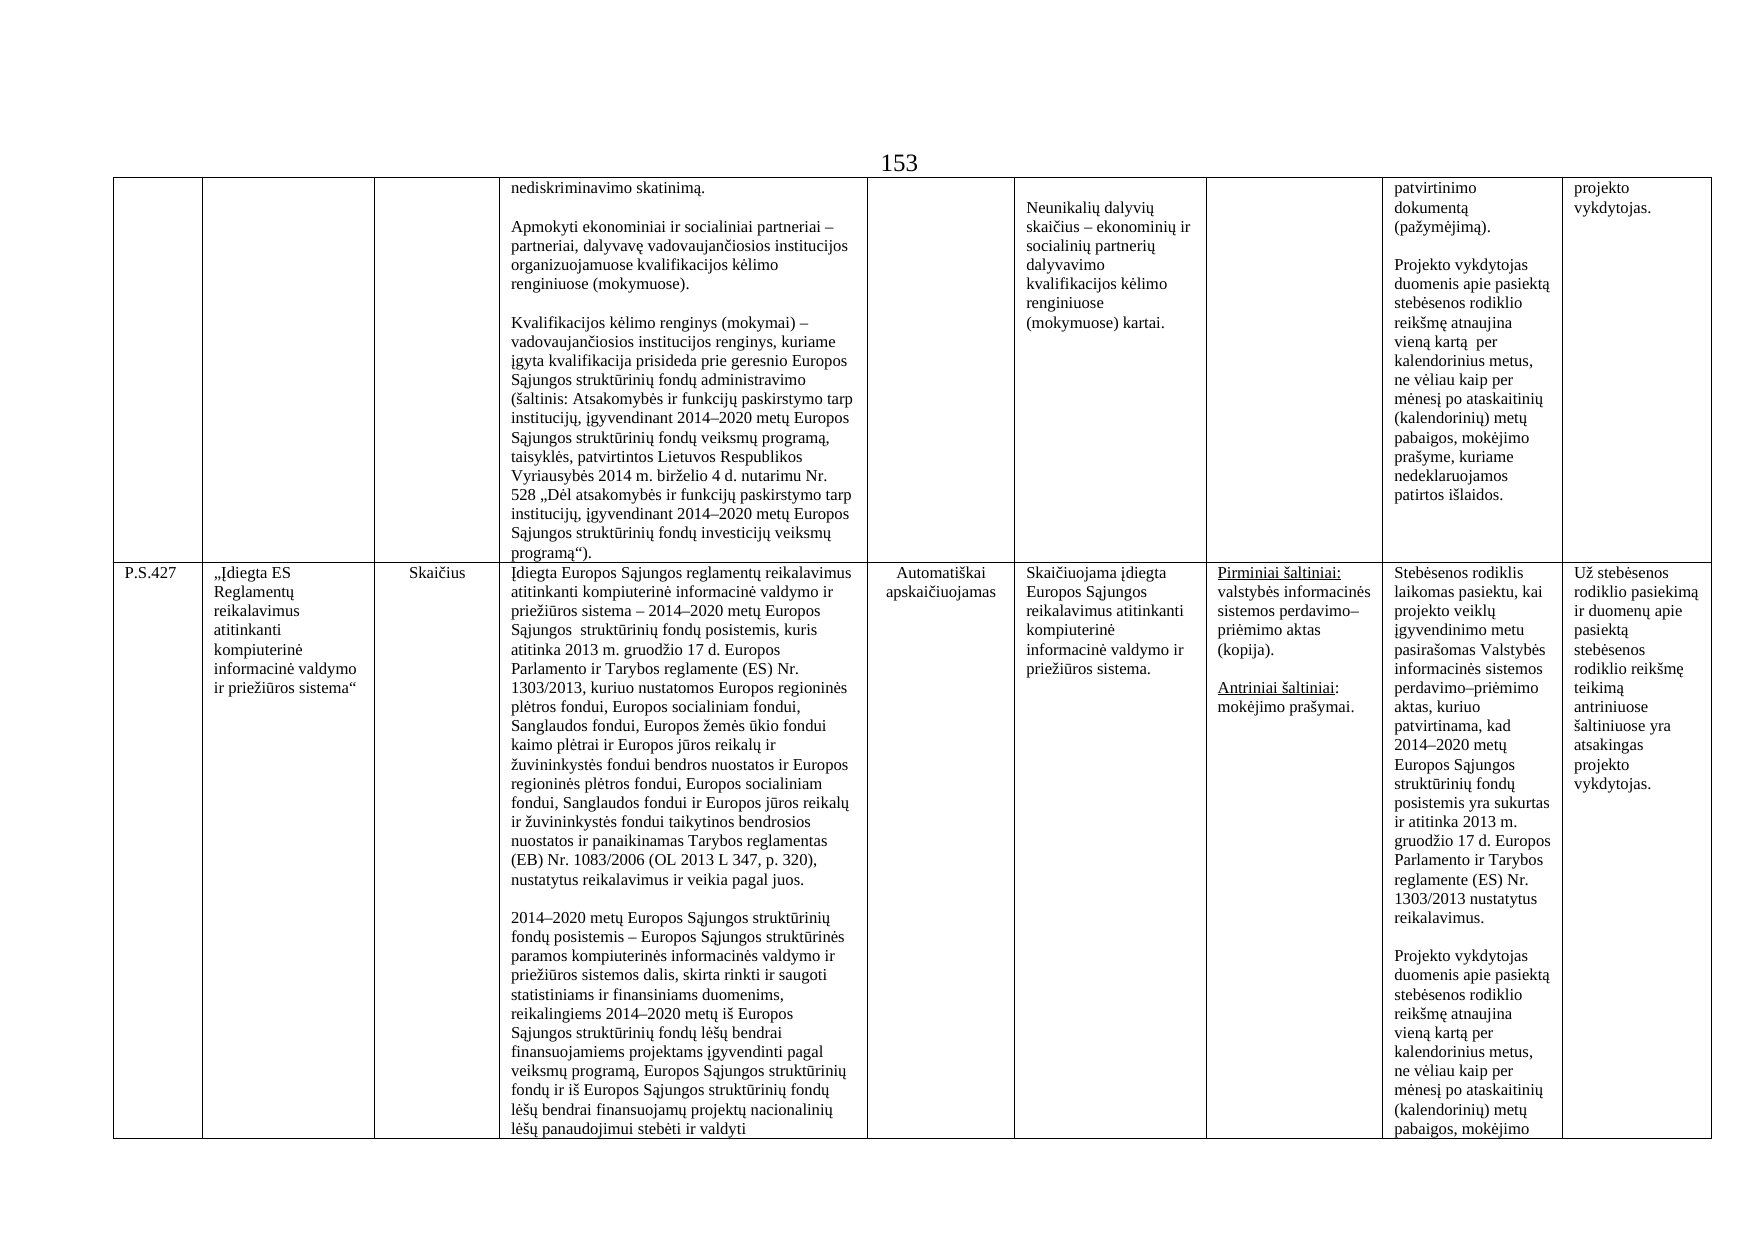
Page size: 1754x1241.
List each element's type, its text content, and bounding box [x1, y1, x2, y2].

table_cell [375, 178, 499, 562]
table_cell „Įdiegta ES Reglamentų reikalavimus atitinkanti kompiuterinė informacinė valdymo ir priežiūros sistema“ [203, 563, 374, 1138]
table_cell Automatiškai apskaičiuojamas [868, 563, 1014, 1138]
table_cell patvirtinimo dokumentą (pažymėjimą). Projekto vykdytojas duomenis apie pasiektą stebėsenos rodiklio reikšmę atnaujina vieną kartą per kalendorinius metus, ne vėliau kaip per mėnesį po ataskaitinių (kalendorinių) metų pabaigos, mokėjimo prašyme, kuriame nedeklaruojamos patirtos išlaidos. [1383, 178, 1562, 562]
table_cell [868, 178, 1014, 562]
table_cell P.S.427 [114, 563, 202, 1138]
table_cell Skaičiuojama įdiegta Europos Sąjungos reikalavimus atitinkanti kompiuterinė informacinė valdymo ir priežiūros sistema. [1015, 563, 1206, 1138]
table_cell [1207, 178, 1382, 562]
table_cell Pirminiai šaltiniai: valstybės informacinės sistemos perdavimo–priėmimo aktas (kopija). Antriniai šaltiniai: mokėjimo prašymai. [1207, 563, 1382, 1138]
table_cell [203, 178, 374, 562]
table_cell Neunikalių dalyvių skaičius – ekonominių ir socialinių partnerių dalyvavimo kvalifikacijos kėlimo renginiuose (mokymuose) kartai. [1015, 178, 1206, 562]
table_cell Už stebėsenos rodiklio pasiekimą ir duomenų apie pasiektą stebėsenos rodiklio reikšmę teikimą antriniuose šaltiniuose yra atsakingas projekto vykdytojas. [1563, 563, 1711, 1138]
table_cell Skaičius [375, 563, 499, 1138]
table_cell nediskriminavimo skatinimą. Apmokyti ekonominiai ir socialiniai partneriai – partneriai, dalyvavę vadovaujančiosios institucijos organizuojamuose kvalifikacijos kėlimo renginiuose (mokymuose). Kvalifikacijos kėlimo renginys (mokymai) – vadovaujančiosios institucijos renginys, kuriame įgyta kvalifikacija prisideda prie geresnio Europos Sąjungos struktūrinių fondų administravimo (šaltinis: Atsakomybės ir funkcijų paskirstymo tarp institucijų, įgyvendinant 2014–2020 metų Europos Sąjungos struktūrinių fondų veiksmų programą, taisyklės, patvirtintos Lietuvos Respublikos Vyriausybės 2014 m. birželio 4 d. nutarimu Nr. 528 „Dėl atsakomybės ir funkcijų paskirstymo tarp institucijų, įgyvendinant 2014–2020 metų Europos Sąjungos struktūrinių fondų investicijų veiksmų programą“). [500, 178, 867, 562]
table_cell Įdiegta Europos Sąjungos reglamentų reikalavimus atitinkanti kompiuterinė informacinė valdymo ir priežiūros sistema – 2014–2020 metų Europos Sąjungos struktūrinių fondų posistemis, kuris atitinka 2013 m. gruodžio 17 d. Europos Parlamento ir Tarybos reglamente (ES) Nr. 1303/2013, kuriuo nustatomos Europos regioninės plėtros fondui, Europos socialiniam fondui, Sanglaudos fondui, Europos žemės ūkio fondui kaimo plėtrai ir Europos jūros reikalų ir žuvininkystės fondui bendros nuostatos ir Europos regioninės plėtros fondui, Europos socialiniam fondui, Sanglaudos fondui ir Europos jūros reikalų ir žuvininkystės fondui taikytinos bendrosios nuostatos ir panaikinamas Tarybos reglamentas (EB) Nr. 1083/2006 (OL 2013 L 347, p. 320), nustatytus reikalavimus ir veikia pagal juos. 2014–2020 metų Europos Sąjungos struktūrinių fondų posistemis – Europos Sąjungos struktūrinės paramos kompiuterinės informacinės valdymo ir priežiūros sistemos dalis, skirta rinkti ir saugoti statistiniams ir finansiniams duomenims, reikalingiems 2014–2020 metų iš Europos Sąjungos struktūrinių fondų lėšų bendrai finansuojamiems projektams įgyvendinti pagal veiksmų programą, Europos Sąjungos struktūrinių fondų ir iš Europos Sąjungos struktūrinių fondų lėšų bendrai finansuojamų projektų nacionalinių lėšų panaudojimui stebėti ir valdyti [500, 563, 867, 1138]
table_cell [114, 178, 202, 562]
table_cell projekto vykdytojas. [1563, 178, 1711, 562]
table_cell Stebėsenos rodiklis laikomas pasiektu, kai projekto veiklų įgyvendinimo metu pasirašomas Valstybės informacinės sistemos perdavimo–priėmimo aktas, kuriuo patvirtinama, kad 2014–2020 metų Europos Sąjungos struktūrinių fondų posistemis yra sukurtas ir atitinka 2013 m. gruodžio 17 d. Europos Parlamento ir Tarybos reglamente (ES) Nr. 1303/2013 nustatytus reikalavimus. Projekto vykdytojas duomenis apie pasiektą stebėsenos rodiklio reikšmę atnaujina vieną kartą per kalendorinius metus, ne vėliau kaip per mėnesį po ataskaitinių (kalendorinių) metų pabaigos, mokėjimo [1383, 563, 1562, 1138]
